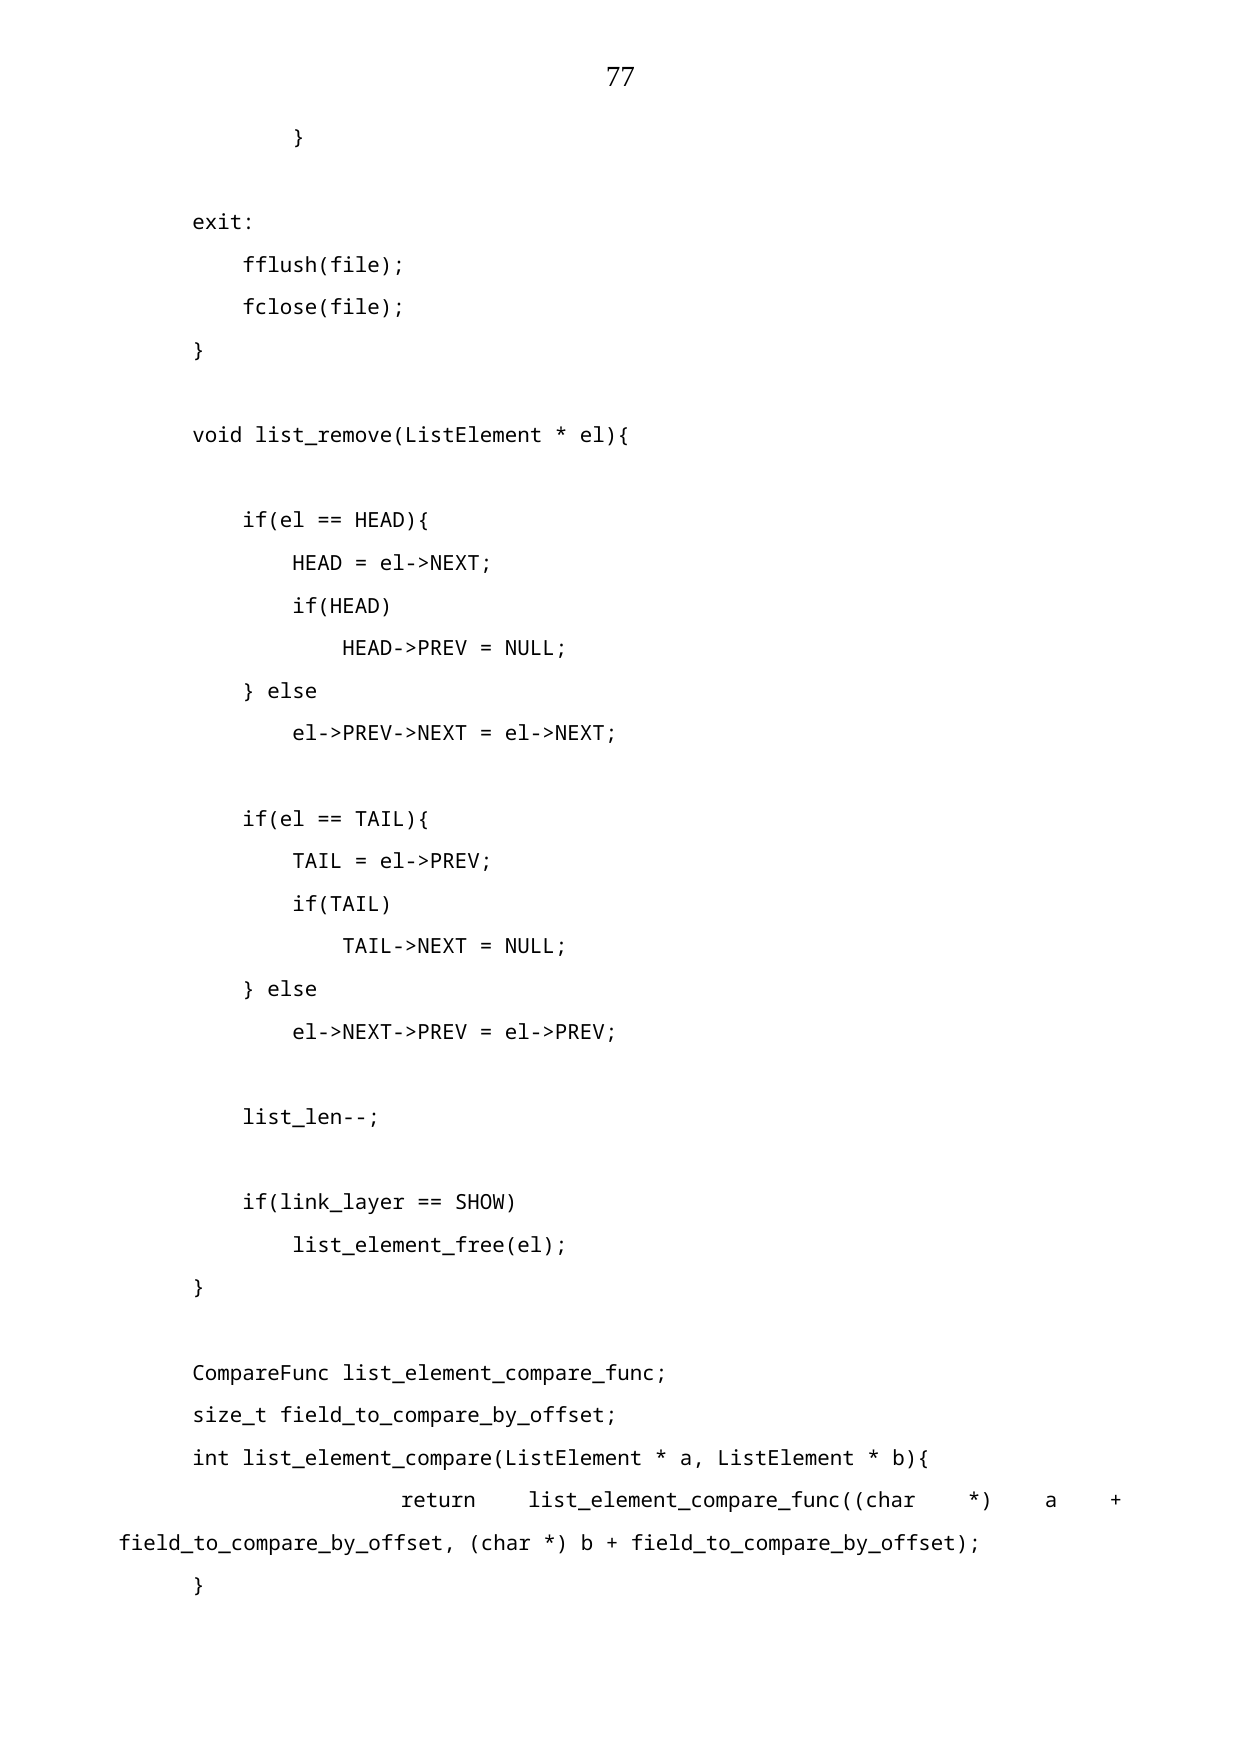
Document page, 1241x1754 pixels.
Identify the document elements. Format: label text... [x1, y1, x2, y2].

text int list_element_compare(ListElement * a, ListElement * b){ [118, 1443, 1122, 1471]
text } else [118, 676, 1122, 704]
text void list_remove(ListElement * el){ [118, 420, 1122, 449]
text list_element_free(el); [118, 1230, 1122, 1258]
text el->NEXT->PREV = el->PREV; [118, 1017, 1122, 1045]
text HEAD->PREV = NULL; [118, 633, 1122, 662]
text if(el == HEAD){ [118, 506, 1122, 534]
text if(el == TAIL){ [118, 804, 1122, 832]
text list_len--; [118, 1102, 1122, 1130]
text } [118, 1571, 1122, 1599]
text fclose(file); [118, 292, 1122, 321]
text fflush(file); [118, 250, 1122, 278]
text } [118, 122, 1122, 151]
text return list_element_compare_func((char *) a + field_to_compare_by_offset, (char *) b + field_to_compare_by_offset); [118, 1485, 1122, 1556]
text CompareFunc list_element_compare_func; [118, 1358, 1122, 1386]
text exit: [118, 207, 1122, 236]
text TAIL = el->PREV; [118, 846, 1122, 875]
text size_t field_to_compare_by_offset; [118, 1400, 1122, 1429]
text TAIL->NEXT = NULL; [118, 932, 1122, 960]
text if(HEAD) [118, 591, 1122, 619]
text } [118, 1272, 1122, 1301]
text HEAD = el->NEXT; [118, 548, 1122, 577]
text if(link_layer == SHOW) [118, 1187, 1122, 1216]
text } else [118, 974, 1122, 1003]
text el->PREV->NEXT = el->NEXT; [118, 718, 1122, 747]
text if(TAIL) [118, 889, 1122, 917]
text } [118, 335, 1122, 363]
